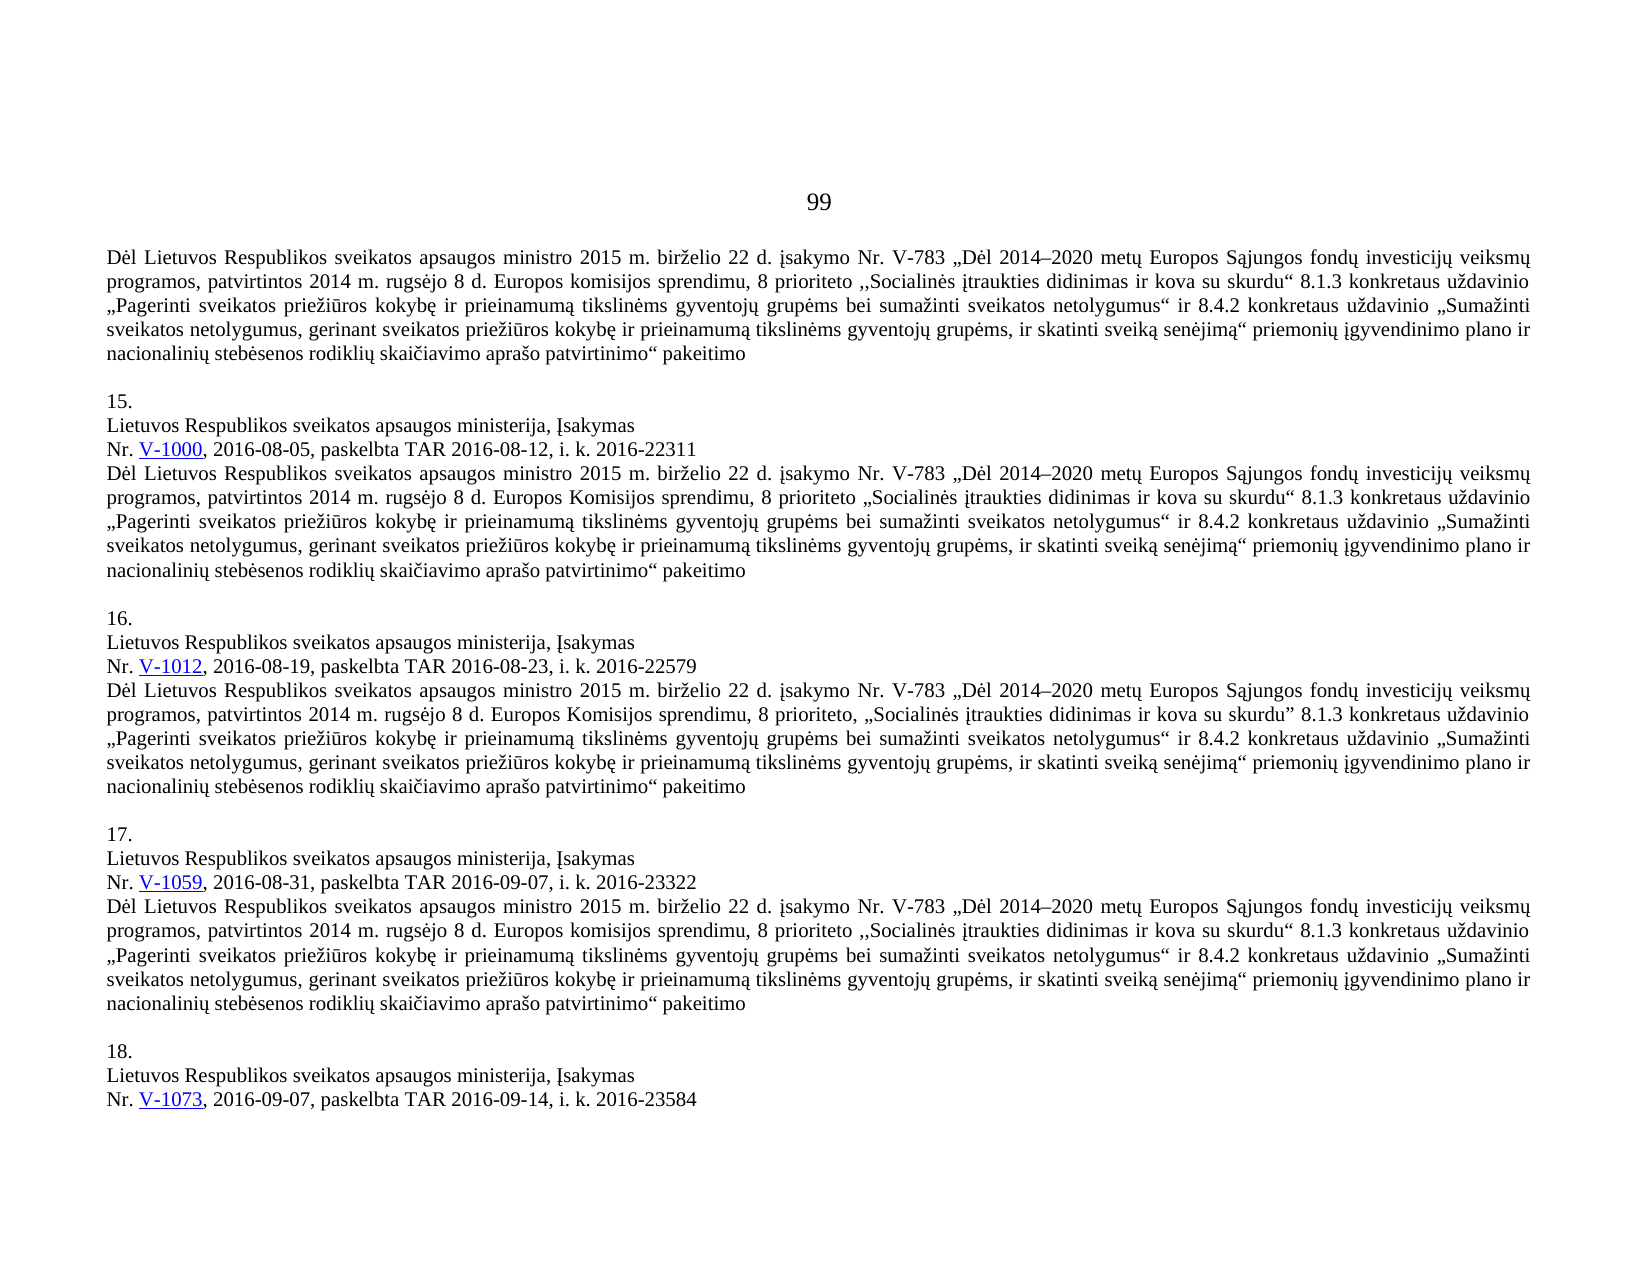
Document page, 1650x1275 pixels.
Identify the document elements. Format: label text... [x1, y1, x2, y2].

text Lietuvos Respublikos sveikatos apsaugos ministerija, Įsakymas [106, 630, 1532, 654]
text Dėl Lietuvos Respublikos sveikatos apsaugos ministro 2015 m. birželio 22 d. įsakymo Nr. V-783 „Dėl 2014–2020 metų Europos Sąjungos fondų investicijų veiksmų programos, patvirtintos 2014 m. rugsėjo 8 d. Europos Komisijos sprendimu, 8 prioriteto „Socialinės įtraukties didinimas ir kova su skurdu“ 8.1.3 konkretaus uždavinio „Pagerinti sveikatos priežiūros kokybę ir prieinamumą tikslinėms gyventojų grupėms bei sumažinti sveikatos netolygumus“ ir 8.4.2 konkretaus uždavinio „Sumažinti sveikatos netolygumus, gerinant sveikatos priežiūros kokybę ir prieinamumą tikslinėms gyventojų grupėms, ir skatinti sveiką senėjimą“ priemonių įgyvendinimo plano ir nacionalinių stebėsenos rodiklių skaičiavimo aprašo patvirtinimo“ pakeitimo [106, 461, 1532, 582]
text Lietuvos Respublikos sveikatos apsaugos ministerija, Įsakymas [106, 413, 1532, 437]
text Nr. V-1012, 2016-08-19, paskelbta TAR 2016-08-23, i. k. 2016-22579 [106, 654, 1532, 678]
text 15. [106, 389, 1532, 413]
text Dėl Lietuvos Respublikos sveikatos apsaugos ministro 2015 m. birželio 22 d. įsakymo Nr. V-783 „Dėl 2014–2020 metų Europos Sąjungos fondų investicijų veiksmų programos, patvirtintos 2014 m. rugsėjo 8 d. Europos komisijos sprendimu, 8 prioriteto ,,Socialinės įtraukties didinimas ir kova su skurdu“ 8.1.3 konkretaus uždavinio „Pagerinti sveikatos priežiūros kokybę ir prieinamumą tikslinėms gyventojų grupėms bei sumažinti sveikatos netolygumus“ ir 8.4.2 konkretaus uždavinio „Sumažinti sveikatos netolygumus, gerinant sveikatos priežiūros kokybę ir prieinamumą tikslinėms gyventojų grupėms, ir skatinti sveiką senėjimą“ priemonių įgyvendinimo plano ir nacionalinių stebėsenos rodiklių skaičiavimo aprašo patvirtinimo“ pakeitimo [106, 894, 1532, 1015]
text Lietuvos Respublikos sveikatos apsaugos ministerija, Įsakymas [106, 846, 1532, 870]
text Nr. V-1059, 2016-08-31, paskelbta TAR 2016-09-07, i. k. 2016-23322 [106, 870, 1532, 894]
text Lietuvos Respublikos sveikatos apsaugos ministerija, Įsakymas [106, 1063, 1532, 1087]
text Dėl Lietuvos Respublikos sveikatos apsaugos ministro 2015 m. birželio 22 d. įsakymo Nr. V-783 „Dėl 2014–2020 metų Europos Sąjungos fondų investicijų veiksmų programos, patvirtintos 2014 m. rugsėjo 8 d. Europos komisijos sprendimu, 8 prioriteto ,,Socialinės įtraukties didinimas ir kova su skurdu“ 8.1.3 konkretaus uždavinio „Pagerinti sveikatos priežiūros kokybę ir prieinamumą tikslinėms gyventojų grupėms bei sumažinti sveikatos netolygumus“ ir 8.4.2 konkretaus uždavinio „Sumažinti sveikatos netolygumus, gerinant sveikatos priežiūros kokybę ir prieinamumą tikslinėms gyventojų grupėms, ir skatinti sveiką senėjimą“ priemonių įgyvendinimo plano ir nacionalinių stebėsenos rodiklių skaičiavimo aprašo patvirtinimo“ pakeitimo [106, 245, 1532, 365]
text 18. [106, 1039, 1532, 1063]
text Dėl Lietuvos Respublikos sveikatos apsaugos ministro 2015 m. birželio 22 d. įsakymo Nr. V-783 „Dėl 2014–2020 metų Europos Sąjungos fondų investicijų veiksmų programos, patvirtintos 2014 m. rugsėjo 8 d. Europos Komisijos sprendimu, 8 prioriteto, „Socialinės įtraukties didinimas ir kova su skurdu” 8.1.3 konkretaus uždavinio „Pagerinti sveikatos priežiūros kokybę ir prieinamumą tikslinėms gyventojų grupėms bei sumažinti sveikatos netolygumus“ ir 8.4.2 konkretaus uždavinio „Sumažinti sveikatos netolygumus, gerinant sveikatos priežiūros kokybę ir prieinamumą tikslinėms gyventojų grupėms, ir skatinti sveiką senėjimą“ priemonių įgyvendinimo plano ir nacionalinių stebėsenos rodiklių skaičiavimo aprašo patvirtinimo“ pakeitimo [106, 678, 1532, 798]
text 16. [106, 606, 1532, 630]
text Nr. V-1000, 2016-08-05, paskelbta TAR 2016-08-12, i. k. 2016-22311 [106, 437, 1532, 461]
text Nr. V-1073, 2016-09-07, paskelbta TAR 2016-09-14, i. k. 2016-23584 [106, 1087, 1532, 1111]
text 17. [106, 822, 1532, 846]
